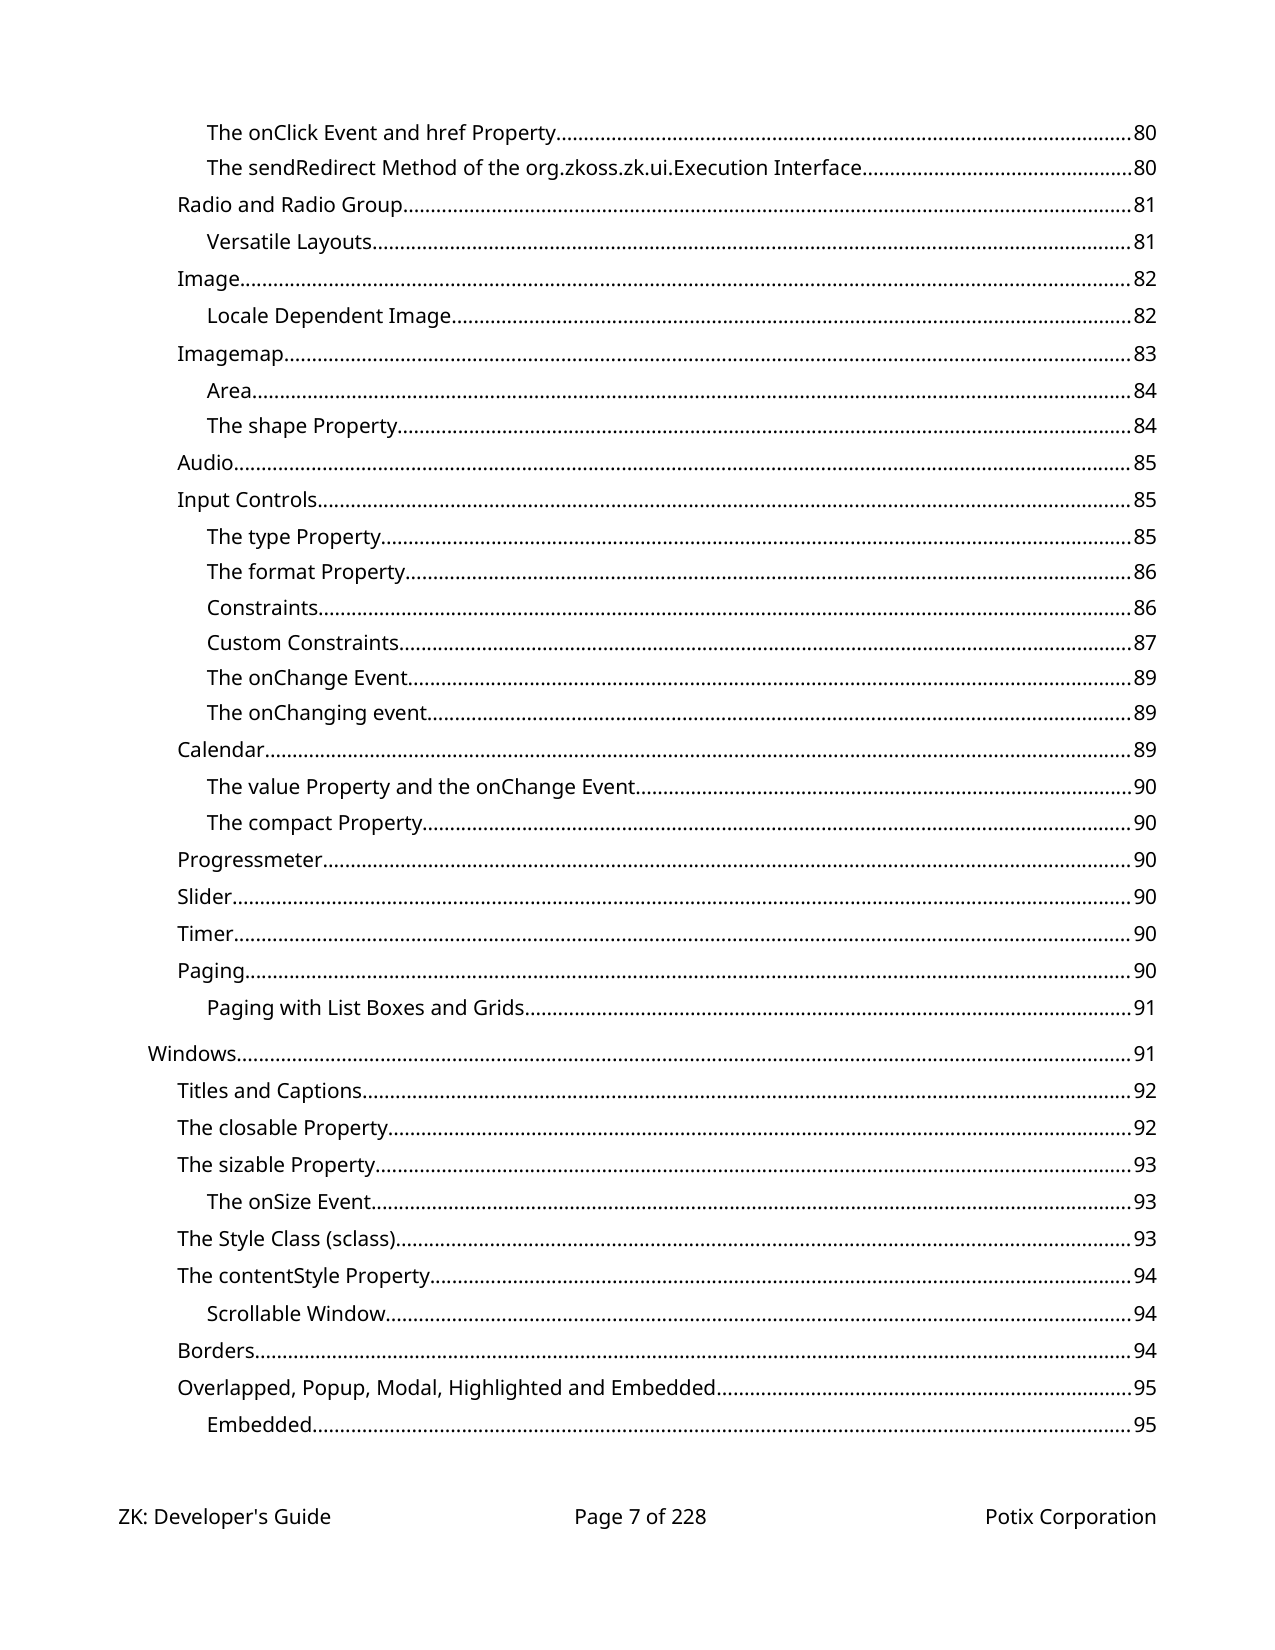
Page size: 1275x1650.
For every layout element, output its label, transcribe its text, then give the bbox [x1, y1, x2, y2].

text Scrollable Window 94 [207, 1299, 1157, 1327]
text The compact Property 90 [207, 808, 1157, 836]
text Image 82 [177, 264, 1157, 293]
text Progressmeter 90 [177, 845, 1157, 873]
text The onChanging event 89 [207, 698, 1157, 727]
text Constraints 86 [207, 593, 1157, 621]
text The type Property 85 [207, 522, 1157, 551]
text The shape Property 84 [207, 411, 1157, 439]
text The sizable Property 93 [177, 1150, 1157, 1178]
text Input Controls 85 [177, 485, 1157, 513]
text Titles and Captions 92 [177, 1076, 1157, 1104]
text Paging 90 [177, 956, 1157, 984]
text The contentStyle Property 94 [177, 1262, 1157, 1290]
text Imagemap 83 [177, 339, 1157, 367]
text The onChange Event 89 [207, 663, 1157, 691]
text The Style Class (sclass) 93 [177, 1224, 1157, 1253]
text Calendar 89 [177, 735, 1157, 764]
text The value Property and the onChange Event 90 [207, 772, 1157, 801]
text Overlapped, Popup, Modal, Highlighted and Embedded 95 [177, 1373, 1157, 1401]
text Timer 90 [177, 919, 1157, 947]
text Slider 90 [177, 882, 1157, 910]
text Embedded 95 [207, 1410, 1157, 1438]
text Borders 94 [177, 1336, 1157, 1364]
text The sendRedirect Method of the org.zkoss.zk.ui.Execution Interface 80 [207, 153, 1157, 182]
text Paging with List Boxes and Grids 91 [207, 993, 1157, 1021]
text Versatile Layouts 81 [207, 227, 1157, 256]
text The closable Property 92 [177, 1113, 1157, 1141]
text Windows 91 [148, 1039, 1157, 1067]
text Locale Dependent Image 82 [207, 302, 1157, 330]
text The onClick Event and href Property 80 [207, 118, 1157, 146]
text Area 84 [207, 376, 1157, 404]
text Radio and Radio Group 81 [177, 190, 1157, 219]
text The onSize Event 93 [207, 1187, 1157, 1216]
text The format Property 86 [207, 557, 1157, 586]
text Audio 85 [177, 448, 1157, 476]
text Custom Constraints 87 [207, 628, 1157, 656]
